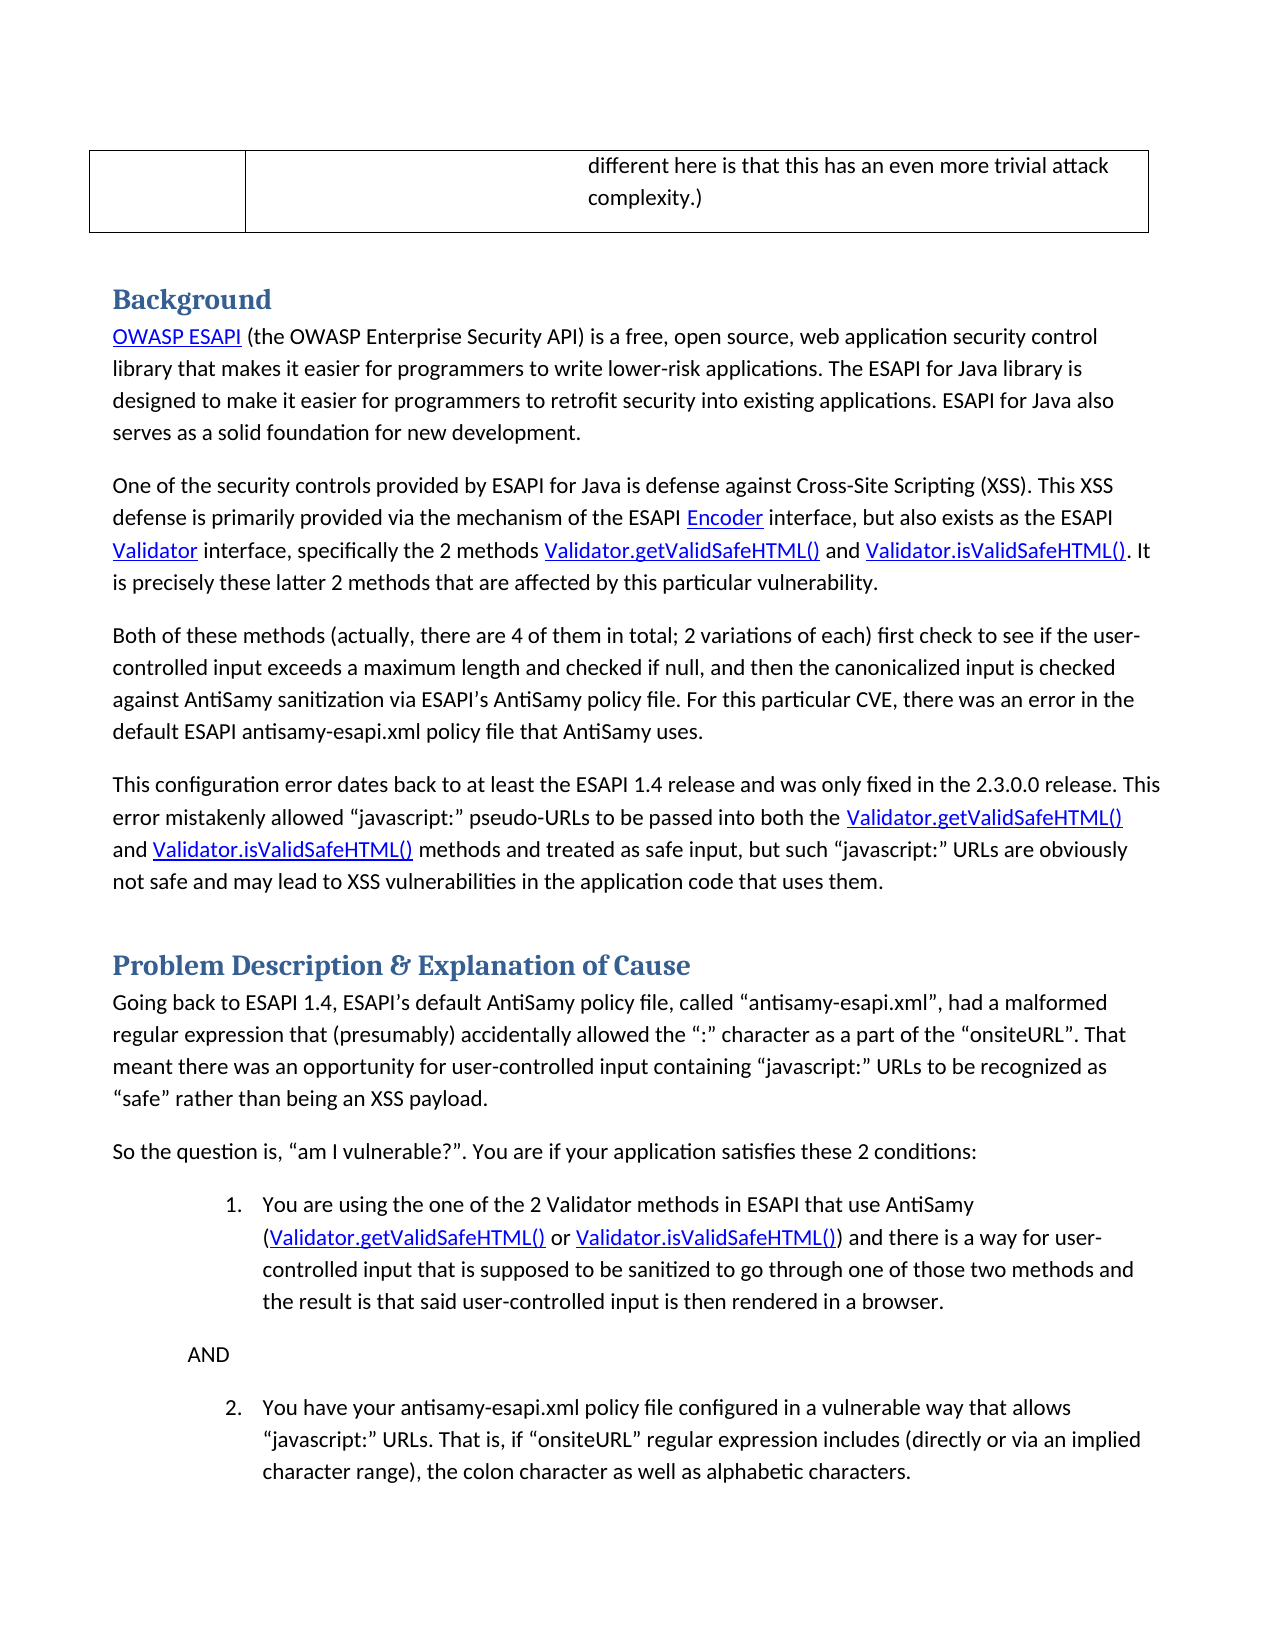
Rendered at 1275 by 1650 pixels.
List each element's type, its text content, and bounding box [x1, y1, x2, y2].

subtitle Background [112, 283, 1162, 317]
table_cell different here is that this has an even more trivial attack complexity.) [577, 151, 1138, 232]
list You have your antisamy-esapi.xml policy file configured in a vulnerable way that allows “javascript:” URLs. That is, if “onsiteURL” regular expression includes (directly or via an implied character range), the colon character as well as alphabetic characters. [225, 1393, 1162, 1485]
text So the question is, “am I vulnerable?”. You are if your application satisfies these 2 conditions: [112, 1137, 1162, 1165]
table_cell [246, 151, 257, 232]
text Going back to ESAPI 1.4, ESAPI’s default AntiSamy policy file, called “antisamy-esapi.xml”, had a malformed regular expression that (presumably) accidentally allowed the “:” character as a part of the “onsiteURL”. That meant there was an opportunity for user-controlled input containing “javascript:” URLs to be recognized as “safe” rather than being an XSS payload. [112, 988, 1162, 1112]
table_cell [257, 151, 577, 232]
subtitle Problem Description & Explanation of Cause [112, 949, 1162, 983]
table_cell [1138, 151, 1148, 232]
text OWASP ESAPI (the OWASP Enterprise Security API) is a free, open source, web application security control library that makes it easier for programmers to write lower-risk applications. The ESAPI for Java library is designed to make it easier for programmers to retrofit security into existing applications. ESAPI for Java also serves as a solid foundation for new development. [112, 322, 1162, 446]
text Both of these methods (actually, there are 4 of them in total; 2 variations of each) first check to see if the user-controlled input exceeds a maximum length and checked if null, and then the canonicalized input is checked against AntiSamy sanitization via ESAPI’s AntiSamy policy file. For this particular CVE, there was an error in the default ESAPI antisamy-esapi.xml policy file that AntiSamy uses. [112, 621, 1162, 746]
text AND [187, 1340, 1162, 1368]
table_cell [90, 151, 245, 232]
list You are using the one of the 2 Validator methods in ESAPI that use AntiSamy (Validator.getValidSafeHTML() or Validator.isValidSafeHTML()) and there is a way for user-controlled input that is supposed to be sanitized to go through one of those two methods and the result is that said user-controlled input is then rendered in a browser. [225, 1190, 1162, 1315]
text One of the security controls provided by ESAPI for Java is defense against Cross-Site Scripting (XSS). This XSS defense is primarily provided via the mechanism of the ESAPI Encoder interface, but also exists as the ESAPI Validator interface, specifically the 2 methods Validator.getValidSafeHTML() and Validator.isValidSafeHTML(). It is precisely these latter 2 methods that are affected by this particular vulnerability. [112, 471, 1162, 596]
text This configuration error dates back to at least the ESAPI 1.4 release and was only fixed in the 2.3.0.0 release. This error mistakenly allowed “javascript:” pseudo-URLs to be passed into both the Validator.getValidSafeHTML() and Validator.isValidSafeHTML() methods and treated as safe input, but such “javascript:” URLs are obviously not safe and may lead to XSS vulnerabilities in the application code that uses them. [112, 771, 1162, 895]
